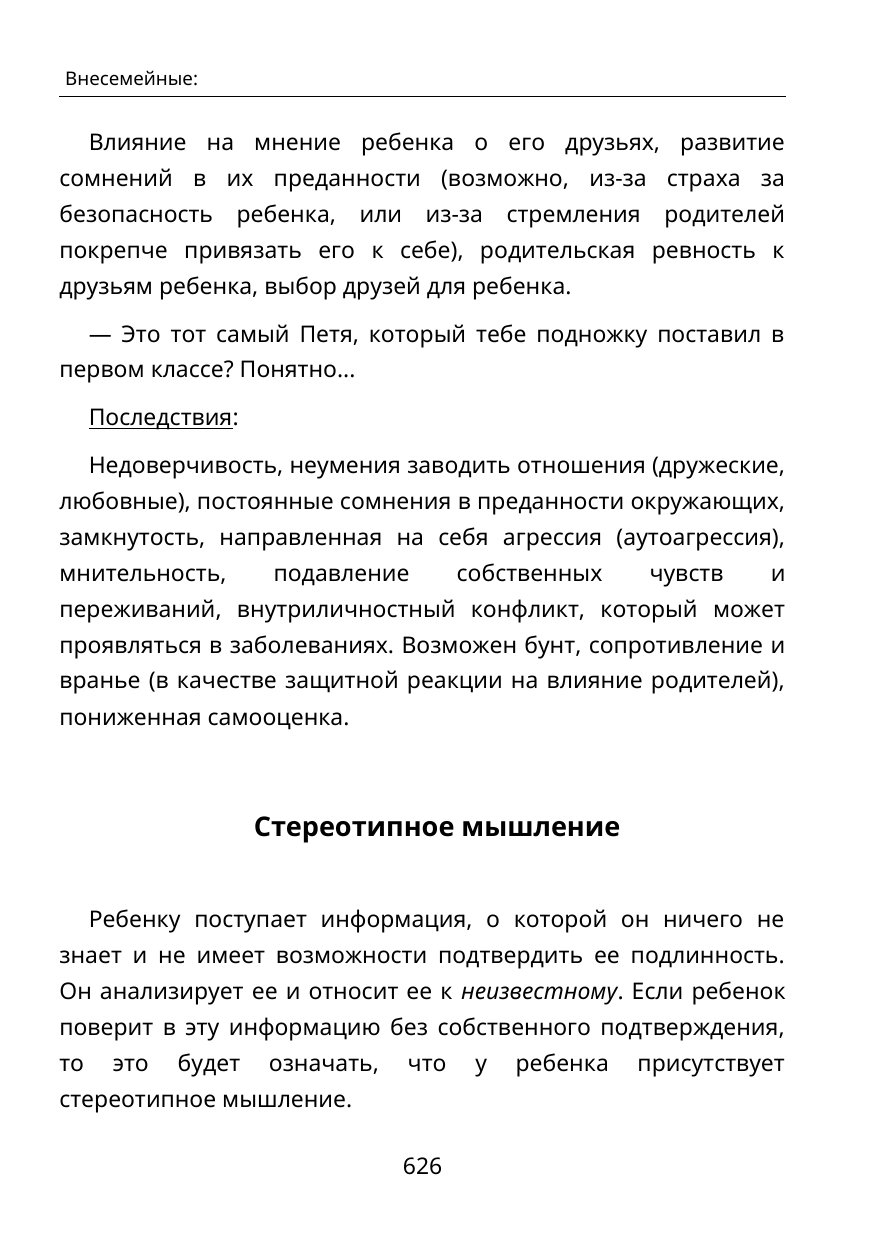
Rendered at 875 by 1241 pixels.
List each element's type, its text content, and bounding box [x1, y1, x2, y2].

text Недоверчивость, неумения заводить отношения (дружеские, любовные), постоянные сомнения в преданности окружающих, замкнутость, направленная на себя агрессия (аутоагрессия), мнительность, подавление собственных чувств и переживаний, внутриличностный конфликт, который может проявляться в заболеваниях. Возможен бунт, сопротивление и вранье (в качестве защитной реакции на влияние родителей), пониженная самооценка. [59, 449, 786, 732]
text Ребенку поступает информация, о которой он ничего не знает и не имеет возможности подтвердить ее подлинность. Он анализирует ее и относит ее к неизвестному. Если ребенок поверит в эту информацию без собственного подтверждения, то это будет означать, что у ребенка присутствует стереотипное мышление. [59, 903, 786, 1114]
subtitle Стереотипное мышление [59, 807, 786, 844]
text Последствия: [59, 401, 786, 432]
text — Это тот самый Петя, который тебе подножку поставил в первом классе? Понятно... [59, 317, 786, 385]
text Влияние на мнение ребенка о его друзьях, развитие сомнений в их преданности (возможно, из-за страха за безопасность ребенка, или из-за стремления родителей покрепче привязать его к себе), родительская ревность к друзьям ребенка, выбор друзей для ребенка. [59, 126, 786, 301]
